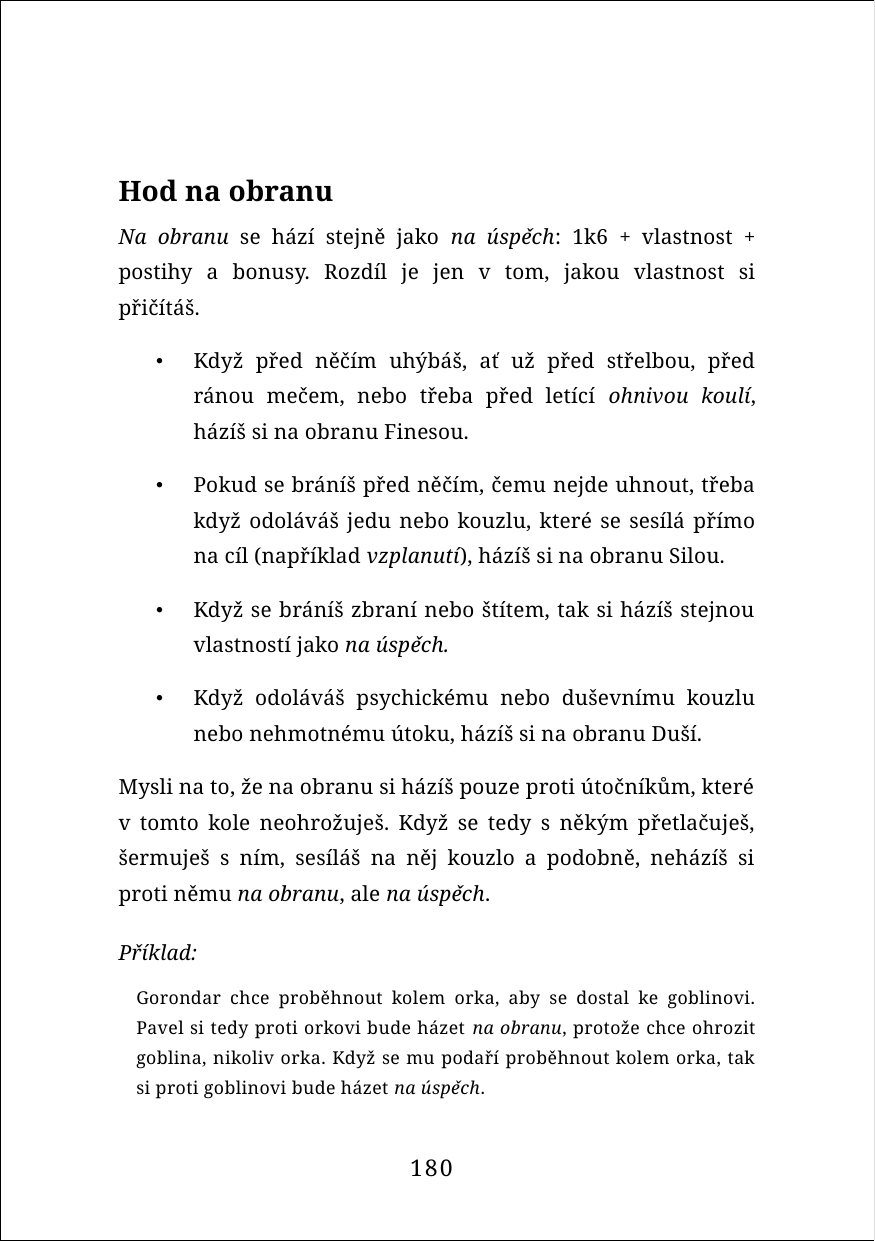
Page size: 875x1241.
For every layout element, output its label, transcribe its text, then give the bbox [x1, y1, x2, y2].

subtitle Hod na obranu [118, 172, 756, 210]
list Když před něčím uhýbáš, ať už před střelbou, před ránou mečem, nebo třeba před letící ohnivou koulí, házíš si na obranu Finesou. [156, 346, 756, 446]
list Pokud se bráníš před něčím, čemu nejde uhnout, třeba když odoláváš jedu nebo kouzlu, které se sesílá přímo na cíl (například vzplanutí), házíš si na obranu Silou. [156, 470, 756, 570]
list Když odoláváš psychickému nebo duševnímu kouzlu nebo nehmotnému útoku, házíš si na obranu Duší. [156, 683, 756, 747]
text Na obranu se hází stejně jako na úspěch: 1k6 + vlastnost + postihy a bonusy. Rozdíl je jen v tom, jakou vlastnost si přičítáš. [118, 222, 756, 321]
text Příklad: [118, 938, 756, 966]
list Když se bráníš zbraní nebo štítem, tak si házíš stejnou vlastností jako na úspěch. [156, 595, 756, 659]
text Gorondar chce proběhnout kolem orka, aby se dostal ke goblinovi. Pavel si tedy proti orkovi bude házet na obranu, protože chce ohrozit goblina, nikoliv orka. Když se mu podaří proběhnout kolem orka, tak si proti goblinovi bude házet na úspěch. [136, 985, 756, 1100]
text Mysli na to, že na obranu si házíš pouze proti útočníkům, které v tomto kole neohrožuješ. Když se tedy s někým přetlačuješ, šermuješ s ním, sesíláš na něj kouzlo a podobně, neházíš si proti němu na obranu, ale na úspěch. [118, 772, 756, 907]
